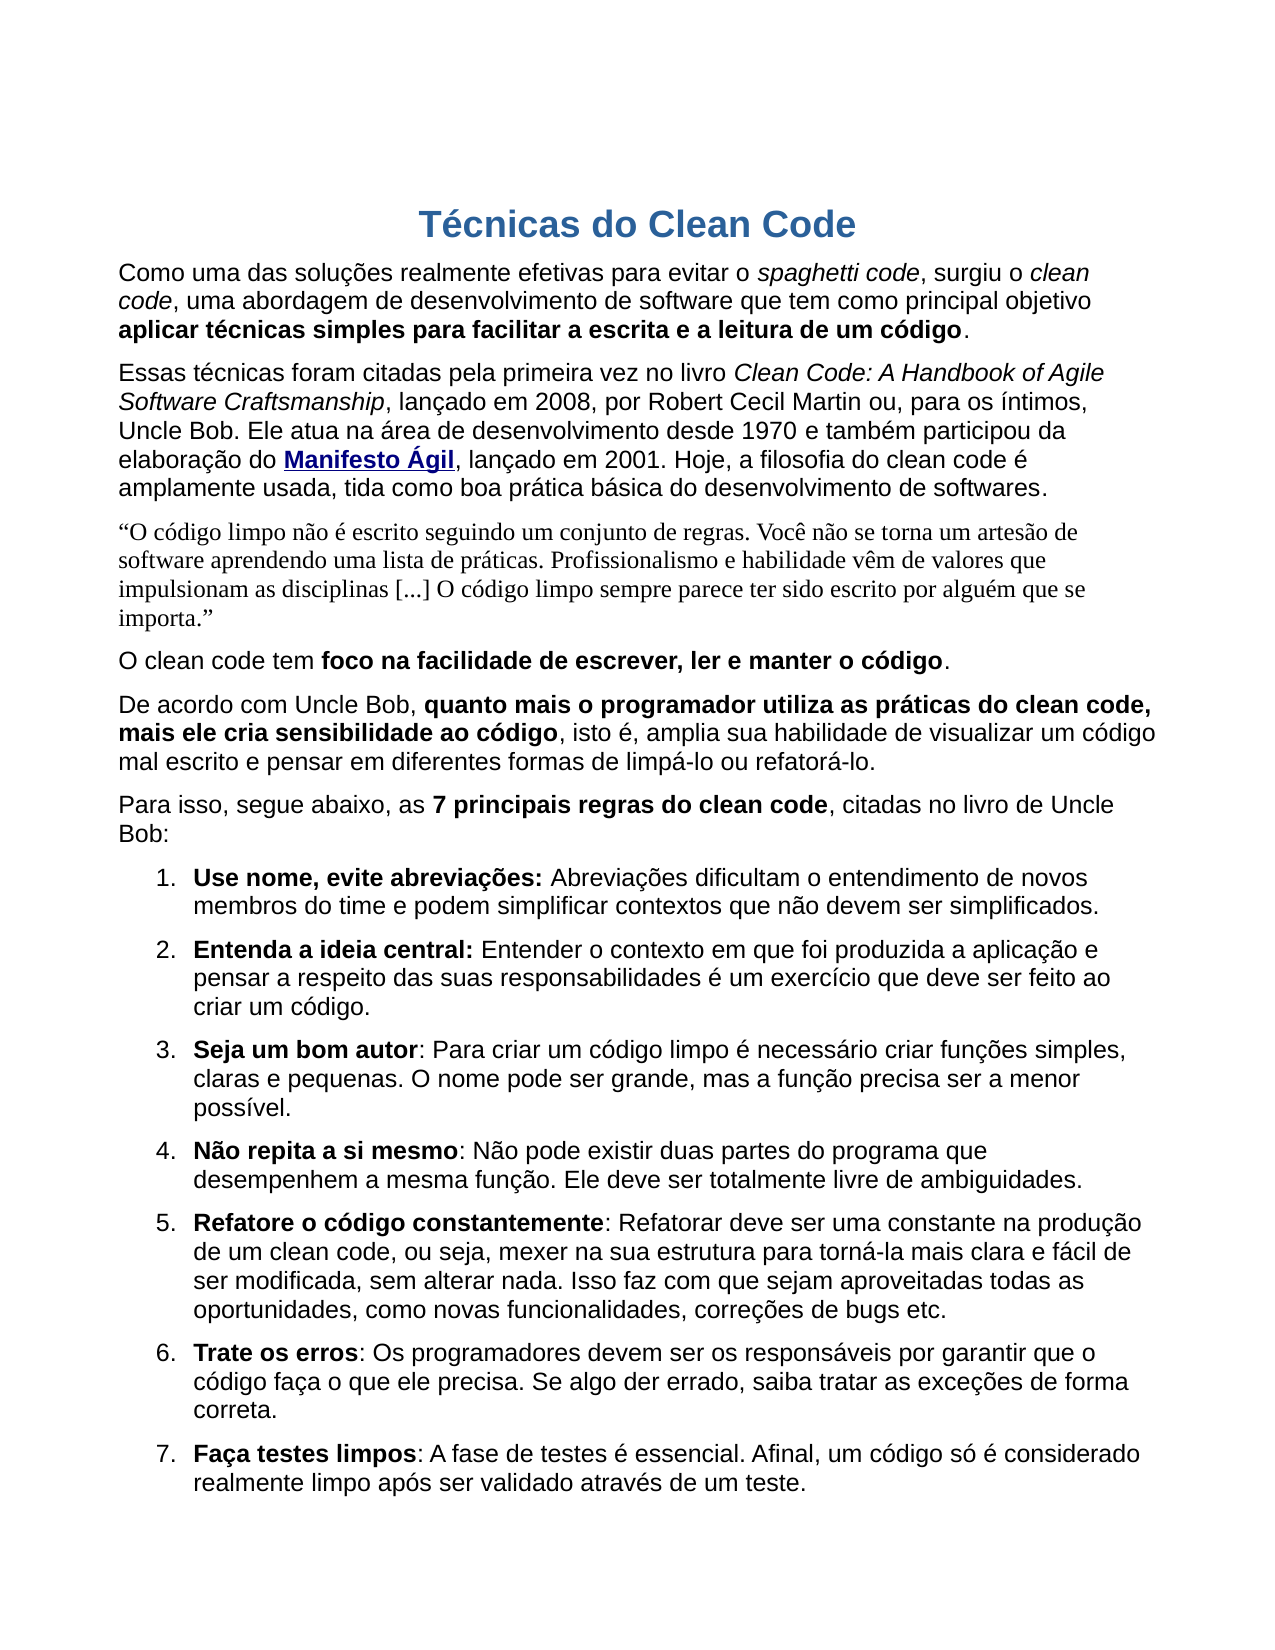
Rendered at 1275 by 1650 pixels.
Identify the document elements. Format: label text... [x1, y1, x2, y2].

list Não repita a si mesmo: Não pode existir duas partes do programa que desempenhem a mesma função. Ele deve ser totalmente livre de ambiguidades. [156, 1136, 1157, 1194]
list Seja um bom autor: Para criar um código limpo é necessário criar funções simples, claras e pequenas. O nome pode ser grande, mas a função precisa ser a menor possível. [156, 1035, 1157, 1122]
text Essas técnicas foram citadas pela primeira vez no livro Clean Code: A Handbook of Agile Software Craftsmanship, lançado em 2008, por Robert Cecil Martin ou, para os íntimos, Uncle Bob. Ele atua na área de desenvolvimento desde 1970 e também participou da elaboração do Manifesto Ágil, lançado em 2001. Hoje, a filosofia do clean code é amplamente usada, tida como boa prática básica do desenvolvimento de softwares. [118, 358, 1157, 502]
text “O código limpo não é escrito seguindo um conjunto de regras. Você não se torna um artesão de software aprendendo uma lista de práticas. Profissionalismo e habilidade vêm de valores que impulsionam as disciplinas [...] O código limpo sempre parece ter sido escrito por alguém que se importa.” [118, 517, 1157, 632]
text De acordo com Uncle Bob, quanto mais o programador utiliza as práticas do clean code, mais ele cria sensibilidade ao código, isto é, amplia sua habilidade de visualizar um código mal escrito e pensar em diferentes formas de limpá-lo ou refatorá-lo. [118, 689, 1157, 776]
list Refatore o código constantemente: Refatorar deve ser uma constante na produção de um clean code, ou seja, mexer na sua estrutura para torná-la mais clara e fácil de ser modificada, sem alterar nada. Isso faz com que sejam aproveitadas todas as oportunidades, como novas funcionalidades, correções de bugs etc. [156, 1208, 1157, 1323]
list Use nome, evite abreviações: Abreviações dificultam o entendimento de novos membros do time e podem simplificar contextos que não devem ser simplificados. [156, 862, 1157, 920]
list Entenda a ideia central: Entender o contexto em que foi produzida a aplicação e pensar a respeito das suas responsabilidades é um exercício que deve ser feito ao criar um código. [156, 934, 1157, 1021]
list Trate os erros: Os programadores devem ser os responsáveis por garantir que o código faça o que ele precisa. Se algo der errado, saiba tratar as exceções de forma correta. [156, 1338, 1157, 1424]
subtitle Técnicas do Clean Code [118, 201, 1157, 245]
text Como uma das soluções realmente efetivas para evitar o spaghetti code, surgiu o clean code, uma abordagem de desenvolvimento de software que tem como principal objetivo aplicar técnicas simples para facilitar a escrita e a leitura de um código. [118, 257, 1157, 344]
text O clean code tem foco na facilidade de escrever, ler e manter o código. [118, 646, 1157, 675]
list Faça testes limpos: A fase de testes é essencial. Afinal, um código só é considerado realmente limpo após ser validado através de um teste. [156, 1439, 1157, 1496]
text Para isso, segue abaixo, as 7 principais regras do clean code, citadas no livro de Uncle Bob: [118, 790, 1157, 848]
